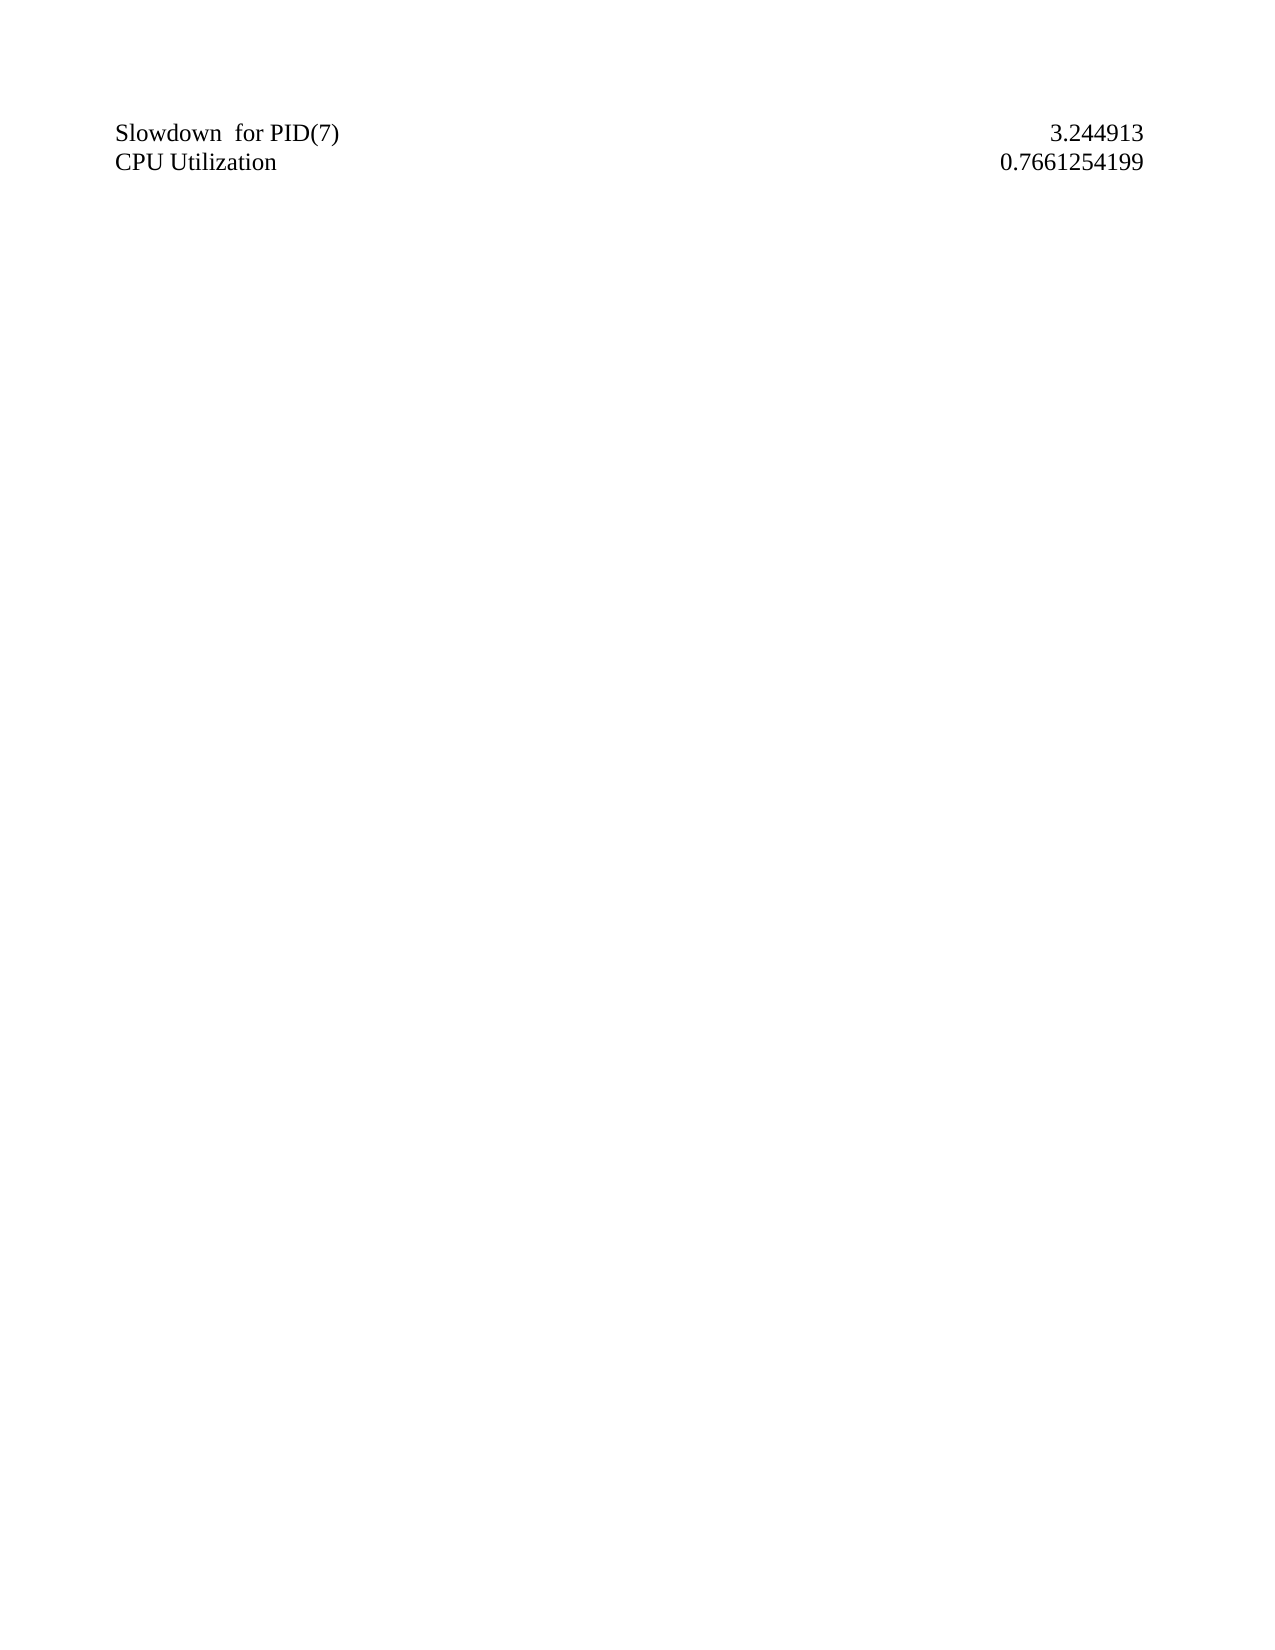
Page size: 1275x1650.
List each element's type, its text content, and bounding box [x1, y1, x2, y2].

table_cell CPU Utilization [115, 147, 792, 176]
table_cell Slowdown for PID(7) [115, 118, 792, 147]
table_cell 0.7661254199 [792, 147, 1143, 176]
table_cell 3.244913 [792, 118, 1143, 147]
